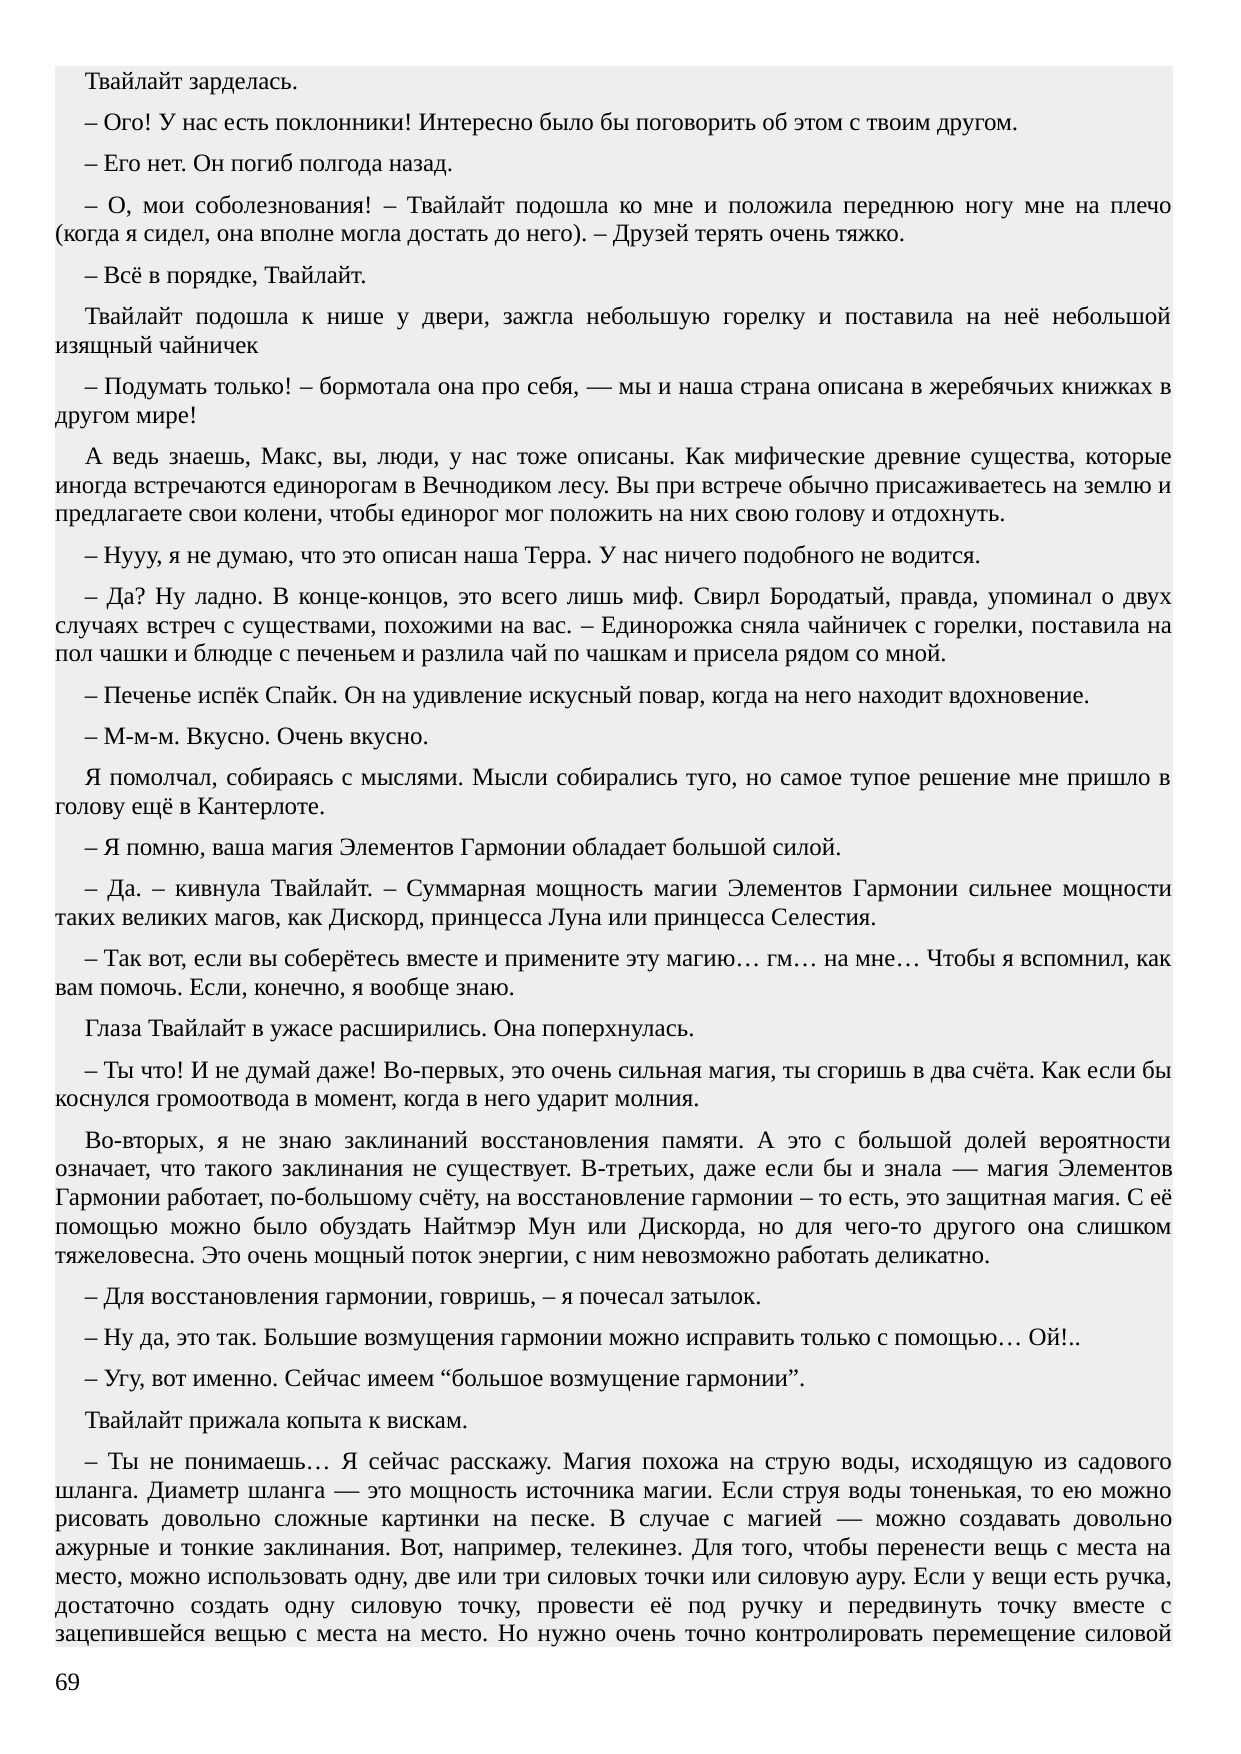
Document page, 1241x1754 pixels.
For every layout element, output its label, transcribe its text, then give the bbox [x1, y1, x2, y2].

text – Да? Ну ладно. В конце-концов, это всего лишь миф. Свирл Бородатый, правда, упоминал о двух случаях встреч с существами, похожими на вас. – Единорожка сняла чайничек с горелки, поставила на пол чашки и блюдце с печеньем и разлила чай по чашкам и присела рядом со мной. [55, 581, 1173, 667]
text – Ты что! И не думай даже! Во-первых, это очень сильная магия, ты сгоришь в два счёта. Как если бы коснулся громоотвода в момент, когда в него ударит молния. [55, 1055, 1173, 1112]
text – Угу, вот именно. Сейчас имеем “большое возмущение гармонии”. [55, 1363, 1173, 1392]
text Твайлайт зарделась. [55, 66, 1173, 95]
text – Ого! У нас есть поклонники! Интересно было бы поговорить об этом с твоим другом. [55, 107, 1173, 136]
text Во-вторых, я не знаю заклинаний восстановления памяти. А это с большой долей вероятности означает, что такого заклинания не существует. В-третьих, даже если бы и знала — магия Элементов Гармонии работает, по-большому счёту, на восстановление гармонии – то есть, это защитная магия. С её помощью можно было обуздать Найтмэр Мун или Дискорда, но для чего-то другого она слишком тяжеловесна. Это очень мощный поток энергии, с ним невозможно работать деликатно. [55, 1125, 1173, 1268]
text – Его нет. Он погиб полгода назад. [55, 148, 1173, 177]
text – Ну да, это так. Большие возмущения гармонии можно исправить только с помощью… Ой!.. [55, 1322, 1173, 1351]
text – Нууу, я не думаю, что это описан наша Терра. У нас ничего подобного не водится. [55, 540, 1173, 568]
text – Для восстановления гармонии, говришь, – я почесал затылок. [55, 1281, 1173, 1310]
text Твайлайт прижала копыта к вискам. [55, 1405, 1173, 1433]
text – Всё в порядке, Твайлайт. [55, 260, 1173, 288]
text – Подумать только! – бормотала она про себя, — мы и наша страна описана в жеребячьих книжках в другом мире! [55, 371, 1173, 428]
text Глаза Твайлайт в ужасе расширились. Она поперхнулась. [55, 1013, 1173, 1042]
text – Ты не понимаешь… Я сейчас расскажу. Магия похожа на струю воды, исходящую из садового шланга. Диаметр шланга — это мощность источника магии. Если струя воды тоненькая, то ею можно рисовать довольно сложные картинки на песке. В случае с магией — можно создавать довольно ажурные и тонкие заклинания. Вот, например, телекинез. Для того, чтобы перенести вещь с места на место, можно использовать одну, две или три силовых точки или силовую ауру. Если у вещи есть ручка, достаточно создать одну силовую точку, провести её под ручку и передвинуть точку вместе с зацепившейся вещью с места на место. Но нужно очень точно контролировать перемещение силовой [55, 1446, 1173, 1647]
text – Так вот, если вы соберётесь вместе и примените эту магию… гм… на мне… Чтобы я вспомнил, как вам помочь. Если, конечно, я вообще знаю. [55, 943, 1173, 1001]
text Я помолчал, собираясь с мыслями. Мысли собирались туго, но самое тупое решение мне пришло в голову ещё в Кантерлоте. [55, 762, 1173, 820]
text – Я помню, ваша магия Элементов Гармонии обладает большой силой. [55, 832, 1173, 861]
text Твайлайт подошла к нише у двери, зажгла небольшую горелку и поставила на неё небольшой изящный чайничек [55, 301, 1173, 358]
text – Да. – кивнула Твайлайт. – Суммарная мощность магии Элементов Гармонии сильнее мощности таких великих магов, как Дискорд, принцесса Луна или принцесса Селестия. [55, 873, 1173, 931]
text – Печенье испёк Спайк. Он на удивление искусный повар, когда на него находит вдохновение. [55, 680, 1173, 708]
text А ведь знаешь, Макс, вы, люди, у нас тоже описаны. Как мифические древние существа, которые иногда встречаются единорогам в Вечнодиком лесу. Вы при встрече обычно присаживаетесь на землю и предлагаете свои колени, чтобы единорог мог положить на них свою голову и отдохнуть. [55, 441, 1173, 527]
text – М-м-м. Вкусно. Очень вкусно. [55, 721, 1173, 750]
text – О, мои соболезнования! – Твайлайт подошла ко мне и положила переднюю ногу мне на плечо (когда я сидел, она вполне могла достать до него). – Друзей терять очень тяжко. [55, 190, 1173, 247]
